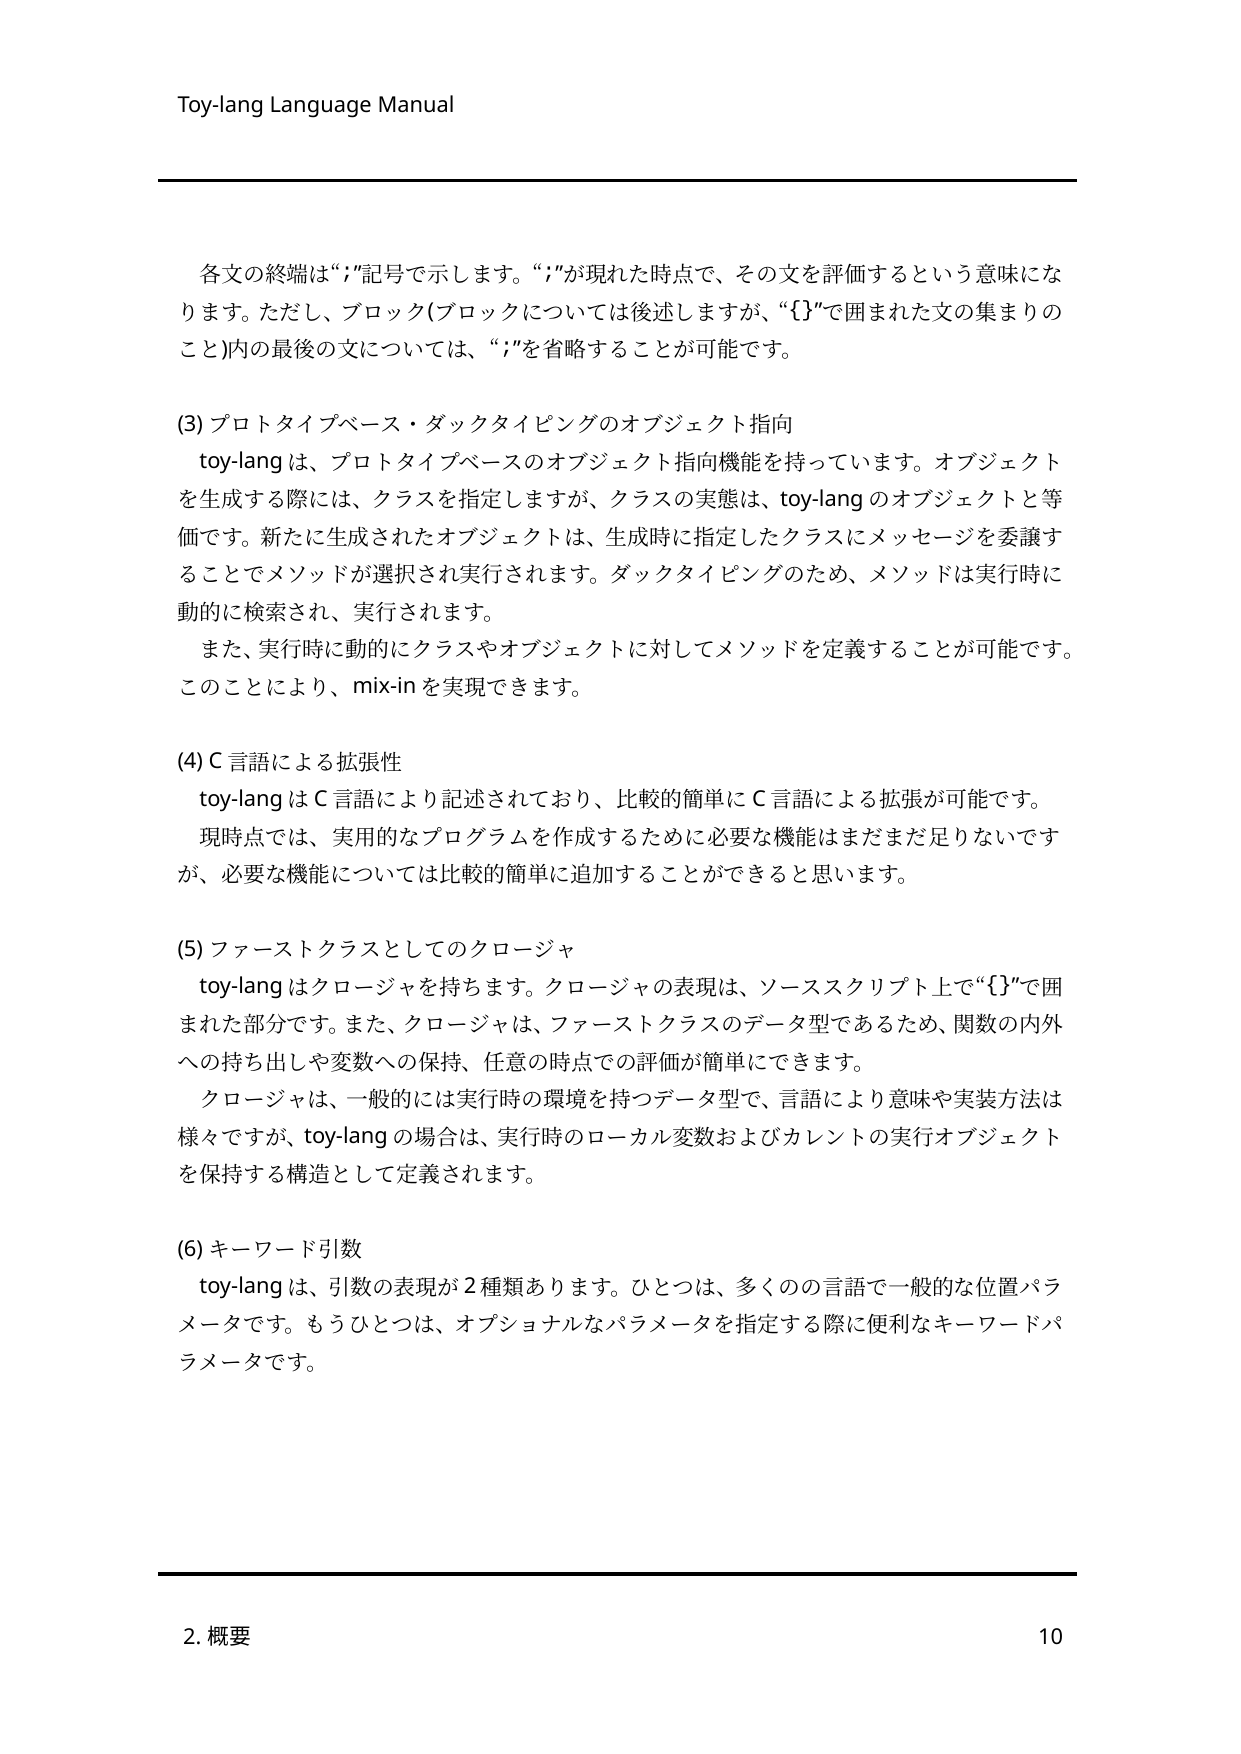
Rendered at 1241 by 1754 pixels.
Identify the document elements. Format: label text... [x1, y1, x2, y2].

text 現時点では、実用的なプログラムを作成するために必要な機能はまだまだ足りないですが、必要な機能については比較的簡単に追加することができると思います。 [177, 817, 1063, 892]
text 各文の終端は“;”記号で示します。“;”が現れた時点で、その文を評価するという意味になります。ただし、ブロック(ブロックについては後述しますが、“{}”で囲まれた文の集まりのこと)内の最後の文については、“;”を省略することが可能です。 [177, 254, 1063, 367]
text クロージャは、一般的には実行時の環境を持つデータ型で、言語により意味や実装方法は様々ですが、toy-langの場合は、実行時のローカル変数およびカレントの実行オブジェクトを保持する構造として定義されます。 [177, 1079, 1063, 1192]
text toy-langはクロージャを持ちます。クロージャの表現は、ソーススクリプト上で“{}”で囲まれた部分です。また、クロージャは、ファーストクラスのデータ型であるため、関数の内外への持ち出しや変数への保持、任意の時点での評価が簡単にできます。 [177, 967, 1063, 1079]
text (5) ファーストクラスとしてのクロージャ [177, 929, 1063, 967]
text toy-langは、プロトタイプベースのオブジェクト指向機能を持っています。オブジェクトを生成する際には、クラスを指定しますが、クラスの実態は、toy-langのオブジェクトと等価です。新たに生成されたオブジェクトは、生成時に指定したクラスにメッセージを委譲することでメソッドが選択され実行されます。ダックタイピングのため、メソッドは実行時に動的に検索され、実行されます。 [177, 442, 1063, 629]
text また、実行時に動的にクラスやオブジェクトに対してメソッドを定義することが可能です。このことにより、mix-inを実現できます。 [177, 629, 1063, 704]
text (4) C言語による拡張性 [177, 742, 1063, 779]
text toy-langはC言語により記述されており、比較的簡単にC言語による拡張が可能です。 [177, 779, 1063, 817]
text (6) キーワード引数 [177, 1229, 1063, 1267]
text toy-langは、引数の表現が2種類あります。ひとつは、多くのの言語で一般的な位置パラメータです。もうひとつは、オプショナルなパラメータを指定する際に便利なキーワードパラメータです。 [177, 1267, 1063, 1379]
text (3) プロトタイプベース・ダックタイピングのオブジェクト指向 [177, 404, 1063, 442]
